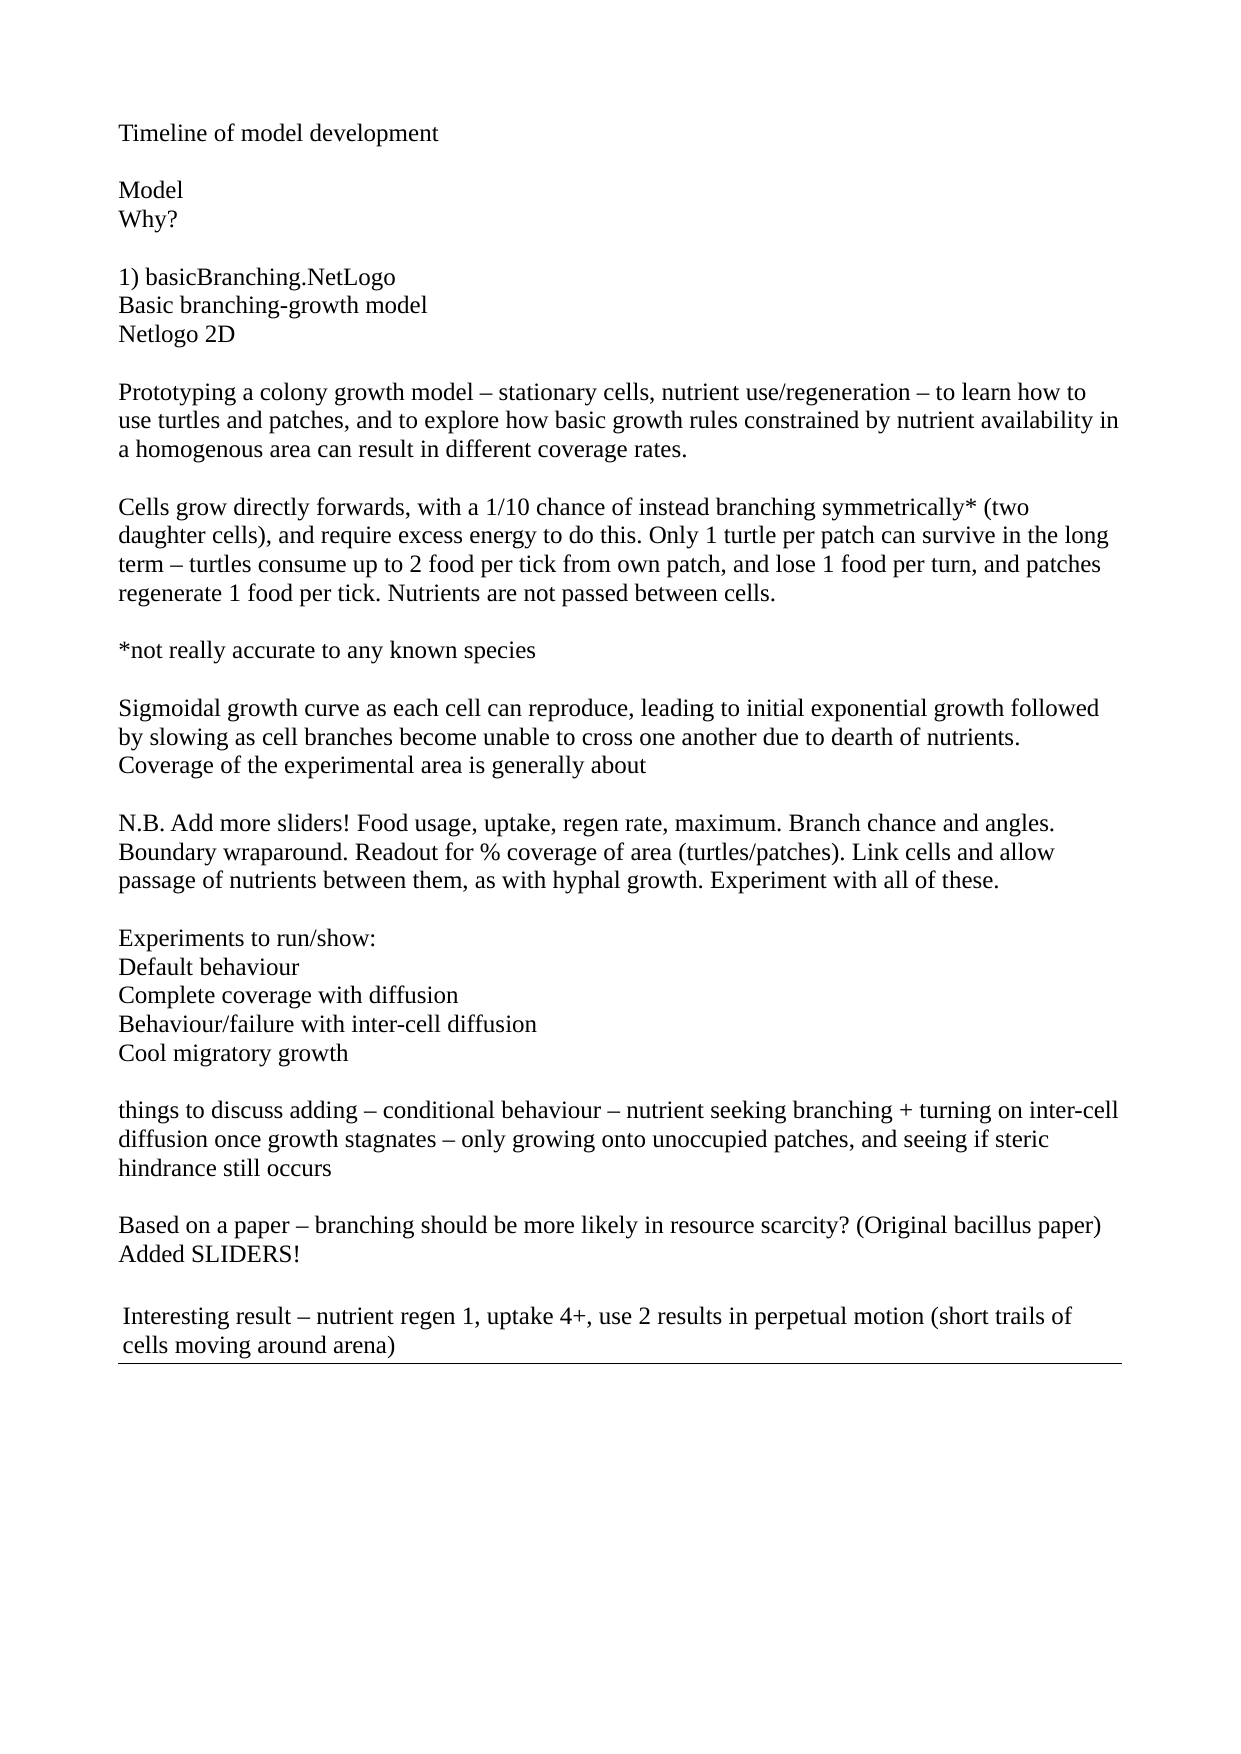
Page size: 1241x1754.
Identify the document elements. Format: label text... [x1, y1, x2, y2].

text Behaviour/failure with inter-cell diffusion [118, 1009, 1122, 1038]
text things to discuss adding – conditional behaviour – nutrient seeking branching + turning on inter-cell diffusion once growth stagnates – only growing onto unoccupied patches, and seeing if steric hindrance still occurs [118, 1096, 1122, 1182]
text *not really accurate to any known species [118, 636, 1122, 664]
text Complete coverage with diffusion [118, 981, 1122, 1009]
text Netlogo 2D [118, 319, 1122, 348]
text Sigmoidal growth curve as each cell can reproduce, leading to initial exponential growth followed by slowing as cell branches become unable to cross one another due to dearth of nutrients. Coverage of the experimental area is generally about [118, 693, 1122, 779]
text Why? [118, 204, 1122, 233]
text Basic branching-growth model [118, 291, 1122, 319]
text Interesting result – nutrient regen 1, uptake 4+, use 2 results in perpetual motion (short trails of cells moving around arena) [118, 1297, 1122, 1363]
text 1) basicBranching.NetLogo [118, 262, 1122, 291]
text Cool migratory growth [118, 1038, 1122, 1067]
text Added SLIDERS! [118, 1239, 1122, 1297]
text N.B. Add more sliders! Food usage, uptake, regen rate, maximum. Branch chance and angles. Boundary wraparound. Readout for % coverage of area (turtles/patches). Link cells and allow passage of nutrients between them, as with hyphal growth. Experiment with all of these. [118, 808, 1122, 894]
text Based on a paper – branching should be more likely in resource scarcity? (Original bacillus paper) [118, 1211, 1122, 1239]
text Experiments to run/show: [118, 923, 1122, 952]
text Model [118, 176, 1122, 204]
text Default behaviour [118, 952, 1122, 981]
text Prototyping a colony growth model – stationary cells, nutrient use/regeneration – to learn how to use turtles and patches, and to explore how basic growth rules constrained by nutrient availability in a homogenous area can result in different coverage rates. [118, 377, 1122, 463]
text Cells grow directly forwards, with a 1/10 chance of instead branching symmetrically* (two daughter cells), and require excess energy to do this. Only 1 turtle per patch can survive in the long term – turtles consume up to 2 food per tick from own patch, and lose 1 food per turn, and patches regenerate 1 food per tick. Nutrients are not passed between cells. [118, 492, 1122, 607]
text Timeline of model development [118, 118, 1122, 147]
